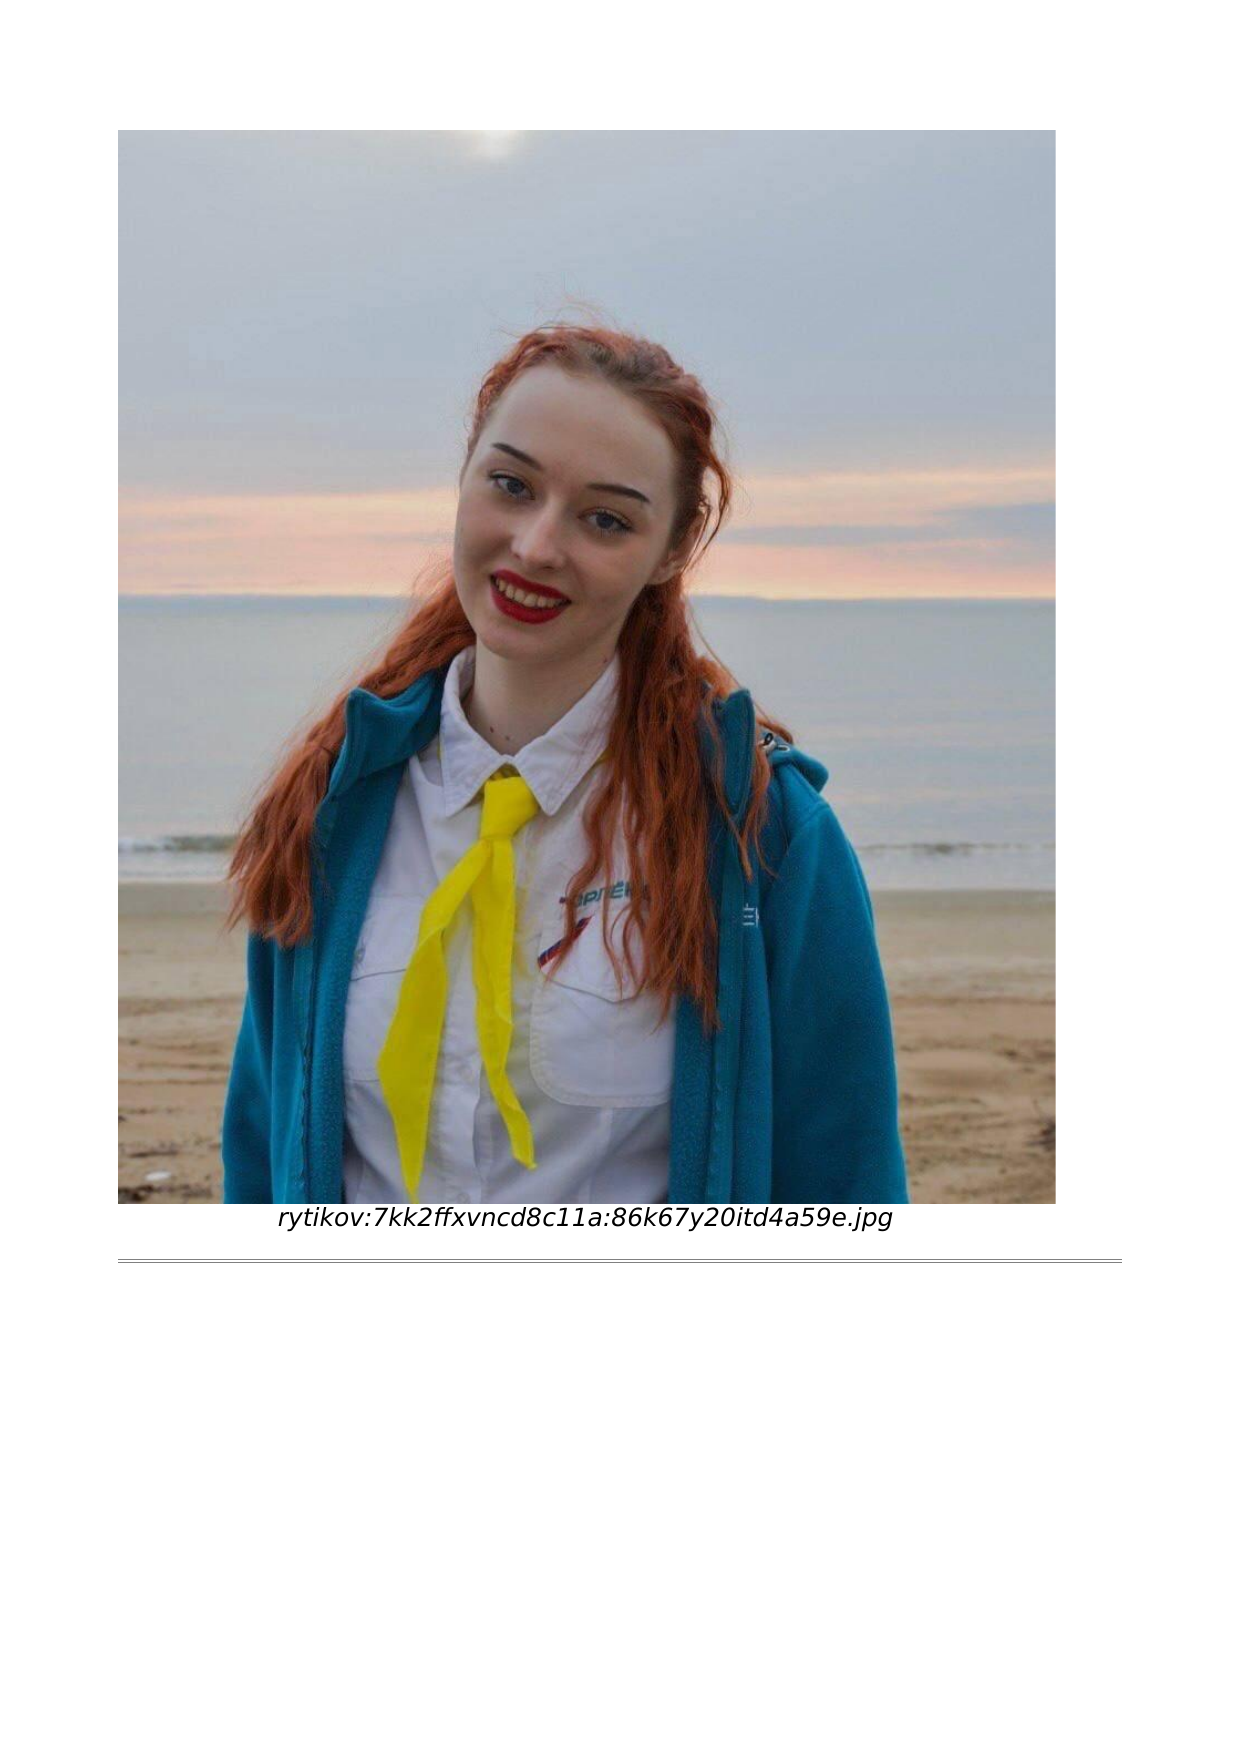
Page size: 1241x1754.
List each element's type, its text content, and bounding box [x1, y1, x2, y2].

picture [759, 1142, 764, 1164]
picture [367, 822, 376, 829]
picture [351, 827, 358, 838]
picture [882, 1046, 887, 1069]
picture [693, 1077, 704, 1087]
picture [739, 1194, 745, 1204]
picture [847, 900, 855, 907]
picture [852, 1075, 861, 1082]
picture [760, 1036, 764, 1050]
picture [692, 1151, 714, 1175]
picture [810, 965, 815, 980]
picture [726, 1112, 743, 1204]
picture [693, 1195, 700, 1204]
picture [827, 1060, 837, 1070]
picture [765, 1042, 832, 1125]
picture [738, 982, 742, 999]
picture [229, 1115, 271, 1204]
picture [781, 910, 788, 945]
picture [868, 1000, 877, 1017]
picture [782, 956, 791, 963]
picture [735, 982, 759, 1052]
picture [709, 1143, 719, 1161]
picture [759, 1166, 765, 1177]
picture [813, 899, 826, 922]
picture [299, 1010, 322, 1204]
picture [846, 923, 860, 934]
picture [809, 947, 815, 954]
picture [358, 751, 363, 765]
picture [817, 1167, 878, 1204]
picture [855, 1092, 866, 1101]
picture [823, 928, 852, 962]
picture [834, 1040, 843, 1051]
picture [372, 742, 380, 751]
picture [883, 1085, 888, 1097]
picture [292, 1018, 297, 1026]
picture [737, 931, 743, 943]
picture [798, 1036, 807, 1042]
picture [691, 1104, 698, 1113]
picture [774, 1008, 780, 1016]
picture [693, 1129, 707, 1145]
picture [801, 982, 812, 1016]
picture [257, 1000, 262, 1014]
picture [866, 1024, 874, 1034]
picture [698, 1097, 720, 1135]
picture [322, 1142, 328, 1157]
picture [801, 947, 806, 963]
picture [837, 1020, 865, 1040]
picture [865, 958, 873, 964]
picture [686, 1044, 693, 1058]
text rytikov:7kk2ffxvncd8c11a:86k67y20itd4a59e.jpg [118, 1204, 1056, 1232]
picture [863, 1106, 869, 1122]
picture [741, 957, 751, 979]
picture [766, 1104, 879, 1204]
picture [716, 1082, 722, 1091]
picture [726, 1014, 734, 1021]
picture [716, 1160, 722, 1171]
picture [322, 1122, 331, 1137]
picture [743, 1073, 765, 1105]
picture [307, 964, 316, 993]
picture [714, 1041, 724, 1073]
picture [352, 914, 356, 926]
picture [118, 130, 1056, 1204]
picture [741, 1123, 758, 1149]
picture [818, 885, 827, 892]
picture [399, 714, 405, 723]
picture [845, 990, 868, 1008]
picture [323, 1051, 330, 1070]
